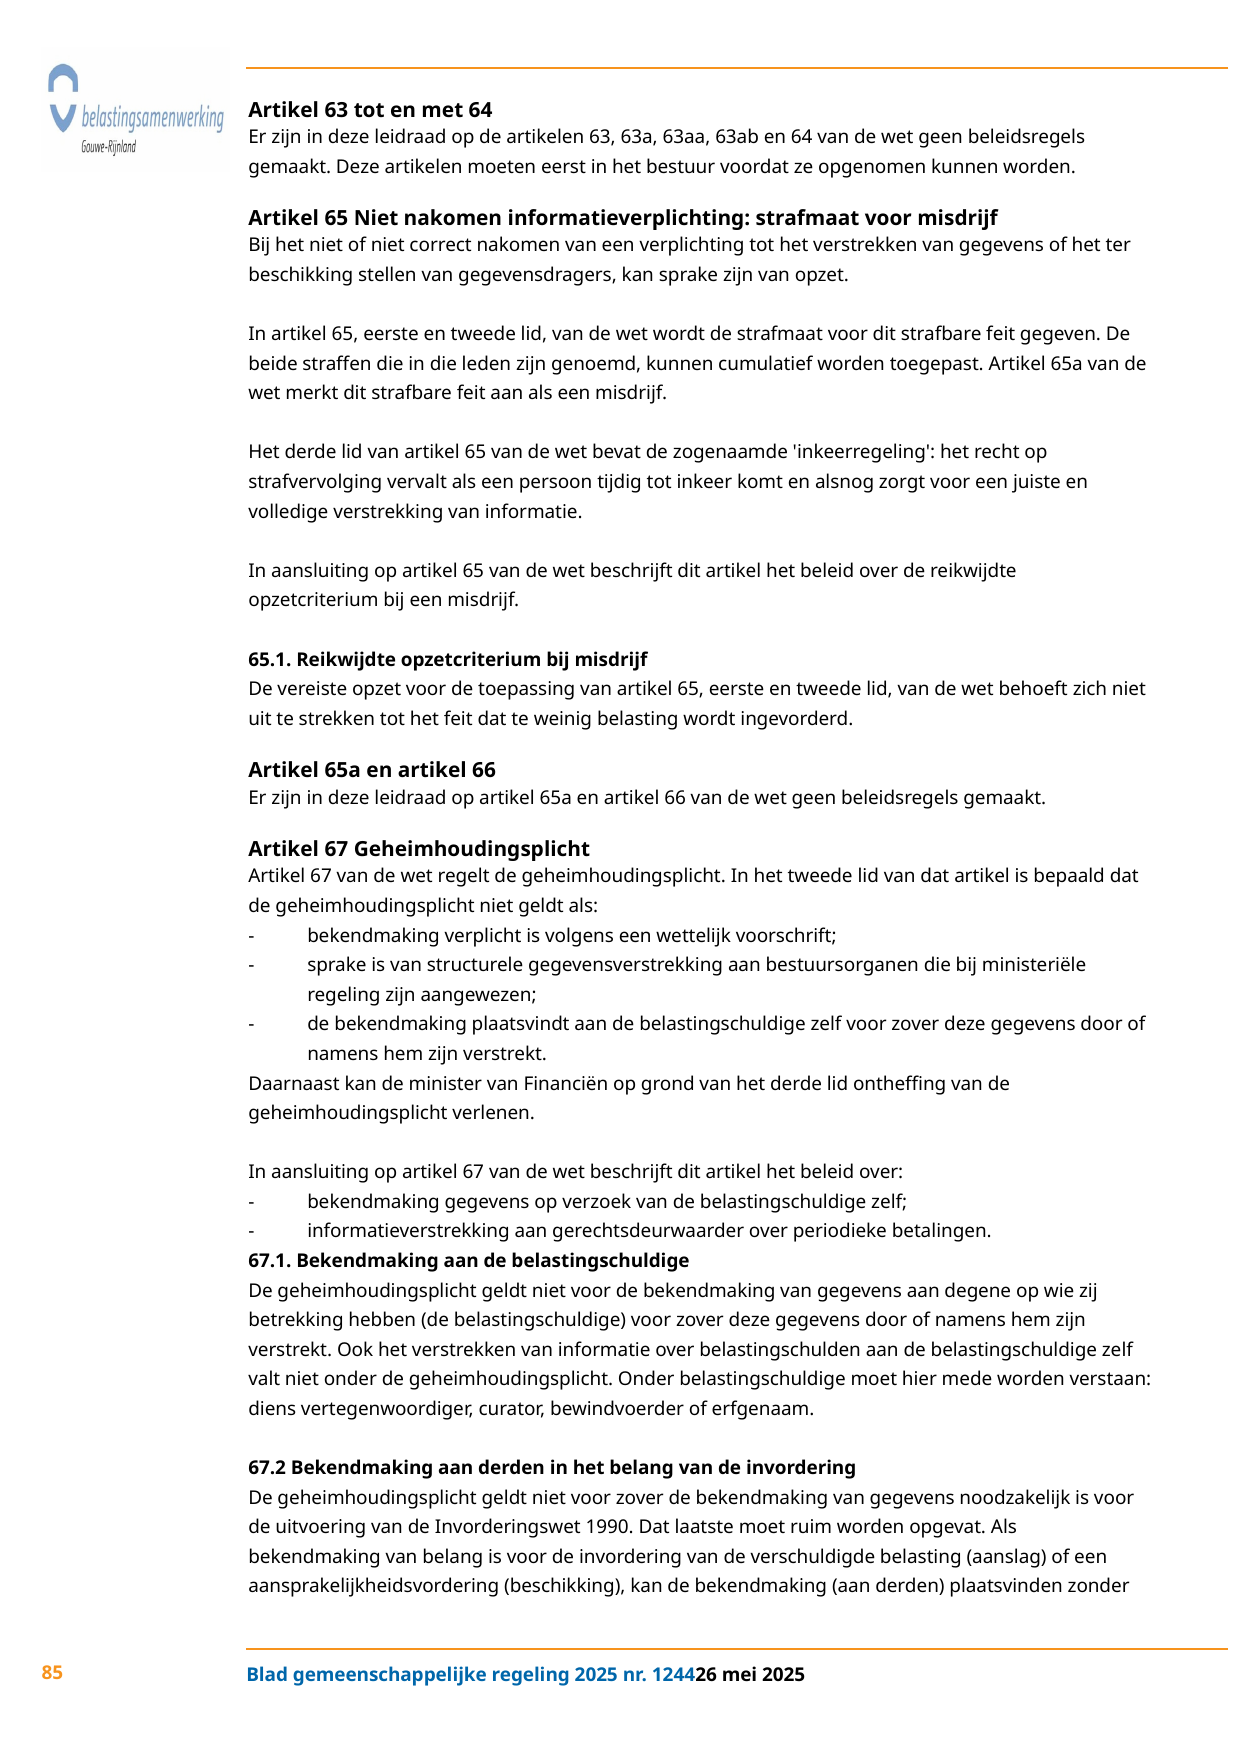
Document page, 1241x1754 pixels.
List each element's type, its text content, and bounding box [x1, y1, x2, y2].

text 67.2 Bekendmaking aan derden in het belang van de invordering [248, 1454, 1152, 1480]
text Bij het niet of niet correct nakomen van een verplichting tot het verstrekken van gegevens of het ter beschikking stellen van gegevensdragers, kan sprake zijn van opzet. [248, 232, 1152, 287]
text Er zijn in deze leidraad op artikel 65a en artikel 66 van de wet geen beleidsregels gemaakt. [248, 784, 1152, 809]
list sprake is van structurele gegevensverstrekking aan bestuursorganen die bij ministeriële regeling zijn aangewezen; [248, 951, 1152, 1007]
text Het derde lid van artikel 65 van de wet bevat de zogenaamde 'inkeerregeling': het recht op strafvervolging vervalt als een persoon tijdig tot inkeer komt en alsnog zorgt voor een juiste en volledige verstrekking van informatie. [248, 439, 1152, 524]
text 67.1. Bekendmaking aan de belastingschuldige [248, 1247, 1152, 1273]
list de bekendmaking plaatsvindt aan de belastingschuldige zelf voor zover deze gegevens door of namens hem zijn verstrekt. [248, 1011, 1152, 1066]
text De vereiste opzet voor de toepassing van artikel 65, eerste en tweede lid, van de wet behoeft zich niet uit te strekken tot het feit dat te weinig belasting wordt ingevorderd. [248, 675, 1152, 731]
text Artikel 65 Niet nakomen informatieverplichting: strafmaat voor misdrijf [248, 203, 1152, 232]
text Daarnaast kan de minister van Financiën op grond van het derde lid ontheffing van de geheimhoudingsplicht verlenen. [248, 1070, 1152, 1125]
text Er zijn in deze leidraad op de artikelen 63, 63a, 63aa, 63ab en 64 van de wet geen beleidsregels gemaakt. Deze artikelen moeten eerst in het bestuur voordat ze opgenomen kunnen worden. [248, 123, 1152, 178]
text Artikel 67 van de wet regelt de geheimhoudingsplicht. In het tweede lid van dat artikel is bepaald dat de geheimhoudingsplicht niet geldt als: [248, 863, 1152, 918]
list informatieverstrekking aan gerechtsdeurwaarder over periodieke betalingen. [248, 1218, 1152, 1243]
text Artikel 67 Geheimhoudingsplicht [248, 834, 1152, 863]
list bekendmaking verplicht is volgens een wettelijk voorschrift; [248, 922, 1152, 948]
text De geheimhoudingsplicht geldt niet voor zover de bekendmaking van gegevens noodzakelijk is voor de uitvoering van de Invorderingswet 1990. Dat laatste moet ruim worden opgevat. Als bekendmaking van belang is voor de invordering van de verschuldigde belasting (aanslag) of een aansprakelijkheidsvordering (beschikking), kan de bekendmaking (aan derden) plaatsvinden zonder [248, 1484, 1152, 1598]
text Artikel 65a en artikel 66 [248, 755, 1152, 784]
picture [41, 47, 231, 172]
text In artikel 65, eerste en tweede lid, van de wet wordt de strafmaat voor dit strafbare feit gegeven. De beide straffen die in die leden zijn genoemd, kunnen cumulatief worden toegepast. Artikel 65a van de wet merkt dit strafbare feit aan als een misdrijf. [248, 320, 1152, 405]
text Artikel 63 tot en met 64 [248, 95, 1152, 123]
text In aansluiting op artikel 65 van de wet beschrijft dit artikel het beleid over de reikwijdte opzetcriterium bij een misdrijf. [248, 557, 1152, 612]
text 65.1. Reikwijdte opzetcriterium bij misdrijf [248, 646, 1152, 672]
text In aansluiting op artikel 67 van de wet beschrijft dit artikel het beleid over: [248, 1158, 1152, 1184]
list bekendmaking gegevens op verzoek van de belastingschuldige zelf; [248, 1188, 1152, 1214]
text De geheimhoudingsplicht geldt niet voor de bekendmaking van gegevens aan degene op wie zij betrekking hebben (de belastingschuldige) voor zover deze gegevens door of namens hem zijn verstrekt. Ook het verstrekken van informatie over belastingschulden aan de belastingschuldige zelf valt niet onder de geheimhoudingsplicht. Onder belastingschuldige moet hier mede worden verstaan: diens vertegenwoordiger, curator, bewindvoerder of erfgenaam. [248, 1277, 1152, 1421]
